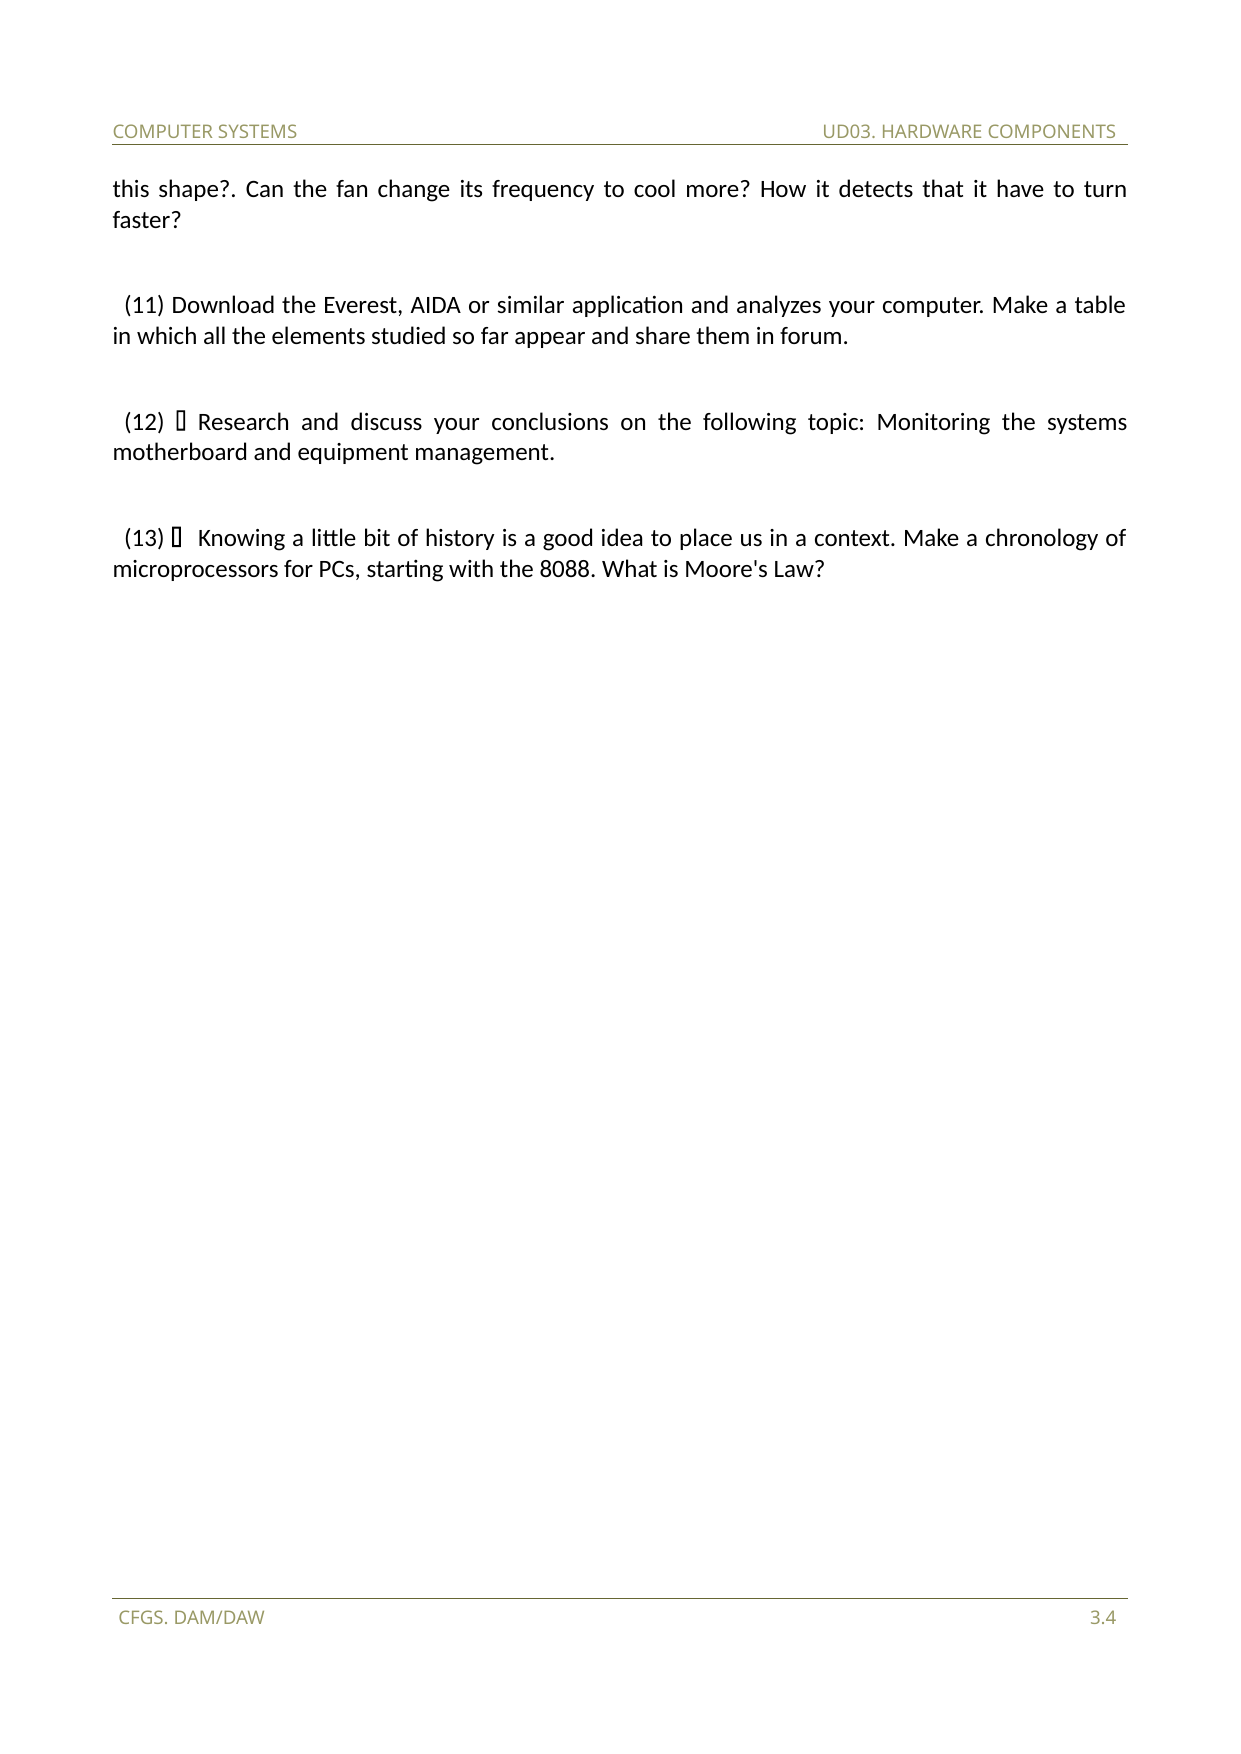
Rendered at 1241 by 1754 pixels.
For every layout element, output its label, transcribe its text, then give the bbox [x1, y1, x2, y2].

text (11) Download the Everest, AIDA or similar application and analyzes your computer. Make a table in which all the elements studied so far appear and share them in forum. [112, 289, 1128, 351]
text this shape?. Can the fan change its frequency to cool more? How it detects that it have to turn faster? [112, 173, 1128, 234]
text (13)  Knowing a little bit of history is a good idea to place us in a context. Make a chronology of microprocessors for PCs, starting with the 8088. What is Moore's Law? [112, 522, 1128, 583]
text (12)  Research and discuss your conclusions on the following topic: Monitoring the systems motherboard and equipment management. [112, 406, 1128, 467]
